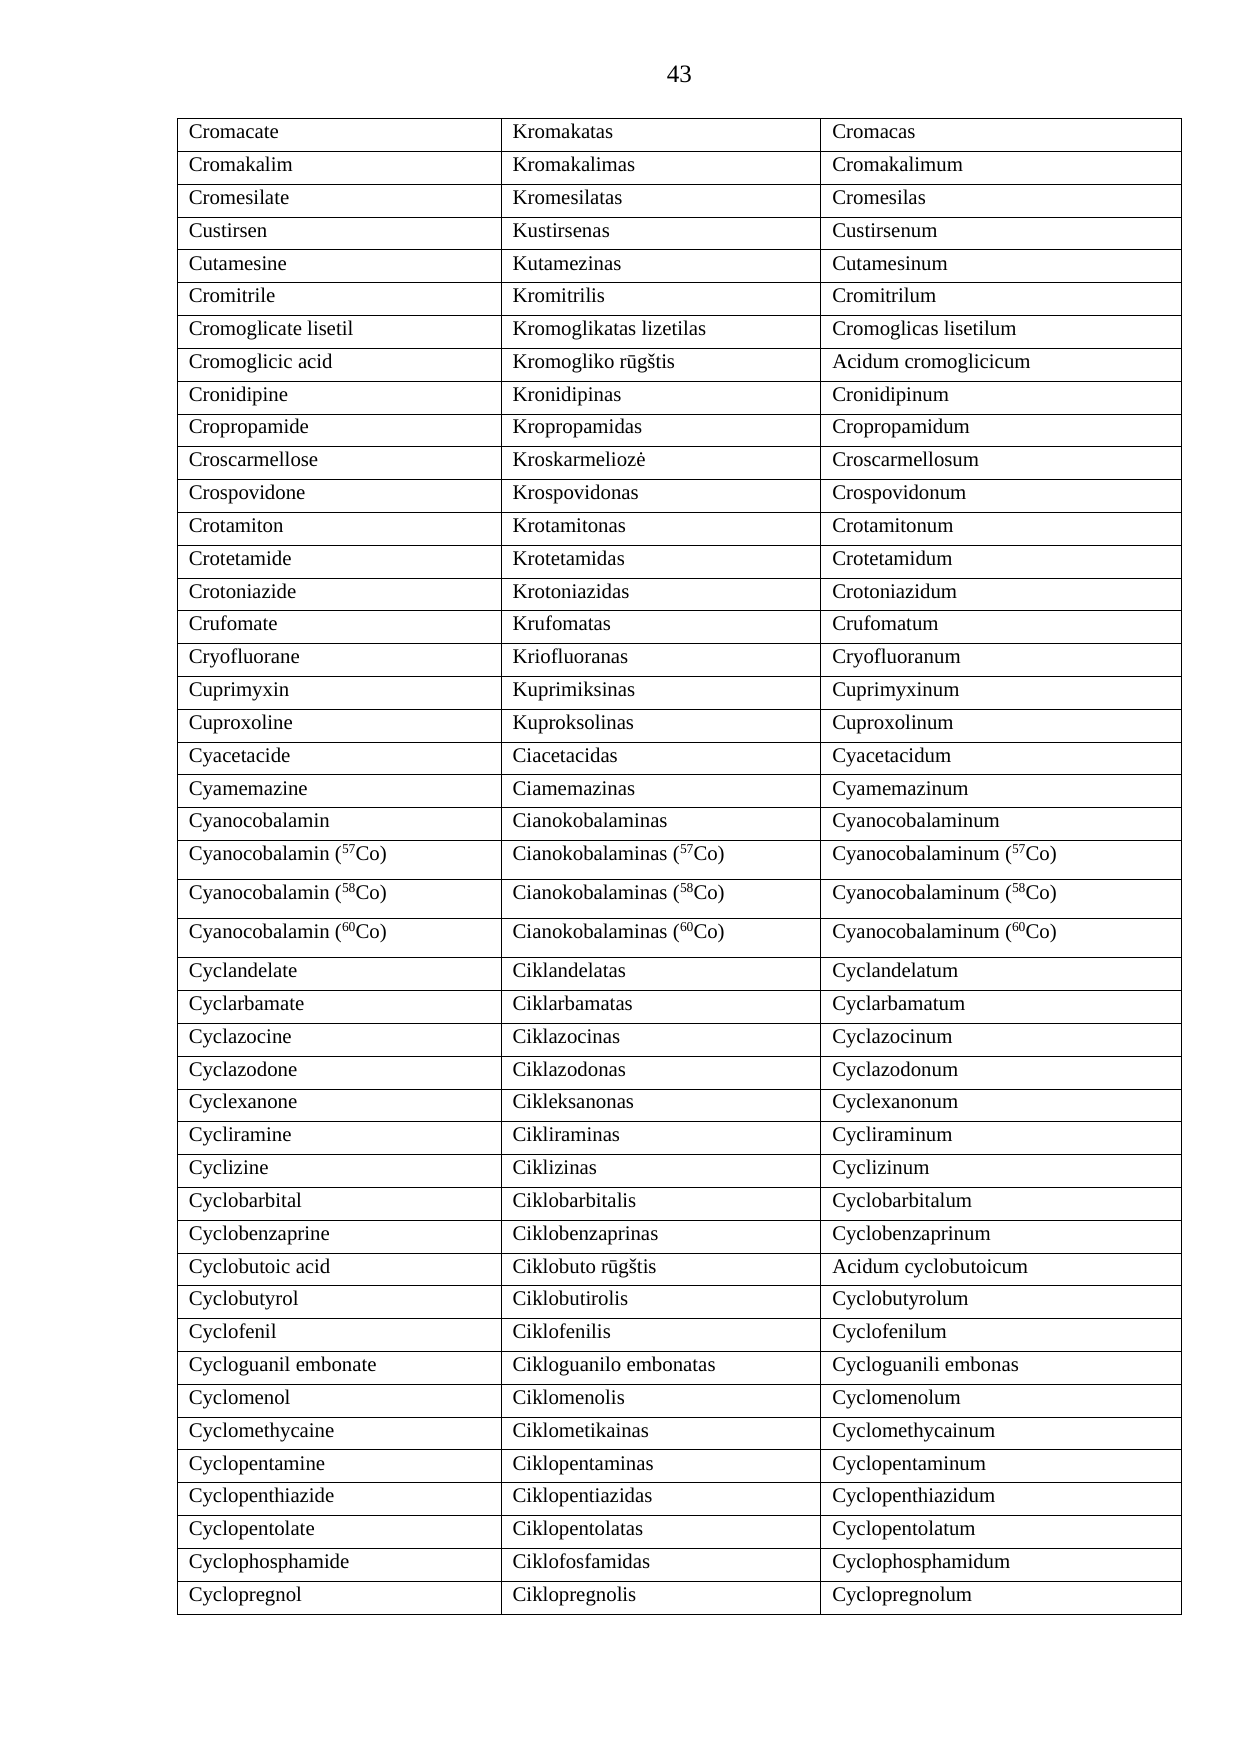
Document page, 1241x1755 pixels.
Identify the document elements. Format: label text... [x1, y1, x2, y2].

table_cell Cyclexanone [178, 1090, 501, 1121]
table_cell Cycliramine [178, 1122, 501, 1154]
table_cell Croscarmellose [178, 447, 501, 479]
table_cell Krufomatas [502, 611, 820, 643]
table_cell Cyclazocine [178, 1024, 501, 1056]
table_cell Cuproxolinum [821, 710, 1181, 742]
table_cell Croscarmellosum [821, 447, 1181, 479]
table_cell Cycloguanil embonate [178, 1352, 501, 1384]
table_cell Ciklofenilis [502, 1319, 820, 1351]
table_cell Cyclarbamate [178, 991, 501, 1023]
table_cell Cyclofenil [178, 1319, 501, 1351]
table_cell Cronidipine [178, 382, 501, 413]
table_cell Kromoglikatas lizetilas [502, 316, 820, 348]
table_cell Cyanocobalaminum (57Co) [821, 841, 1181, 879]
table_cell Cikloguanilo embonatas [502, 1352, 820, 1384]
table_cell Cromesilate [178, 185, 501, 217]
table_cell Ciklandelatas [502, 958, 820, 990]
table_cell Ciklobutirolis [502, 1286, 820, 1318]
table_cell Cyclobarbitalum [821, 1188, 1181, 1220]
table_cell Cyclazocinum [821, 1024, 1181, 1056]
table_cell Cromakalimum [821, 152, 1181, 184]
table_cell Cyclomethycaine [178, 1418, 501, 1449]
table_cell Custirsen [178, 218, 501, 249]
table_cell Crufomate [178, 611, 501, 643]
table_cell Cromitrile [178, 283, 501, 315]
table_cell Cyclopentaminum [821, 1450, 1181, 1482]
table_cell Cromoglicic acid [178, 349, 501, 381]
table_cell Cromakalim [178, 152, 501, 184]
table_cell Ciklopentiazidas [502, 1483, 820, 1515]
table_cell Cryofluoranum [821, 644, 1181, 676]
table_cell Crospovidone [178, 480, 501, 512]
table_cell Cuprimyxinum [821, 677, 1181, 709]
table_cell Crufomatum [821, 611, 1181, 643]
table_cell Cyclophosphamide [178, 1549, 501, 1581]
table_cell Cyanocobalaminum (58Co) [821, 880, 1181, 918]
table_cell Cyclopenthiazide [178, 1483, 501, 1515]
table_cell Crotamitonum [821, 513, 1181, 545]
table_cell Crotetamidum [821, 546, 1181, 577]
table_cell Cyamemazinum [821, 775, 1181, 807]
table_cell Ciklopregnolis [502, 1582, 820, 1613]
table_cell Cromacas [821, 119, 1181, 151]
table_cell Ciklopentaminas [502, 1450, 820, 1482]
table_cell Cianokobalaminas [502, 808, 820, 840]
table_cell Cikleksanonas [502, 1090, 820, 1121]
table_cell Cyclopenthiazidum [821, 1483, 1181, 1515]
table_cell Crospovidonum [821, 480, 1181, 512]
table_cell Ciklomenolis [502, 1385, 820, 1417]
table_cell Ciklofosfamidas [502, 1549, 820, 1581]
table_cell Ciklobenzaprinas [502, 1221, 820, 1252]
table_cell Cyclarbamatum [821, 991, 1181, 1023]
table_cell Cycloguanili embonas [821, 1352, 1181, 1384]
table_cell Cyanocobalamin (58Co) [178, 880, 501, 918]
table_cell Krotamitonas [502, 513, 820, 545]
table_cell Crotetamide [178, 546, 501, 577]
table_cell Acidum cyclobutoicum [821, 1254, 1181, 1285]
table_cell Cuproxoline [178, 710, 501, 742]
table_cell Cyclomenol [178, 1385, 501, 1417]
table_cell Kromesilatas [502, 185, 820, 217]
table_cell Cyclomenolum [821, 1385, 1181, 1417]
table_cell Cyclizine [178, 1155, 501, 1187]
table_cell Cyclopentolatum [821, 1516, 1181, 1548]
table_cell Kropropamidas [502, 415, 820, 446]
table_cell Kromakalimas [502, 152, 820, 184]
table_cell Cyclofenilum [821, 1319, 1181, 1351]
table_cell Cutamesine [178, 250, 501, 282]
table_cell Cyclobarbital [178, 1188, 501, 1220]
table_cell Cromesilas [821, 185, 1181, 217]
table_cell Acidum cromoglicicum [821, 349, 1181, 381]
table_cell Ciklometikainas [502, 1418, 820, 1449]
table_cell Cyanocobalaminum [821, 808, 1181, 840]
table_cell Kromakatas [502, 119, 820, 151]
table_cell Kroskarmeliozė [502, 447, 820, 479]
table_cell Kuproksolinas [502, 710, 820, 742]
table_cell Cikliraminas [502, 1122, 820, 1154]
table_cell Cryofluorane [178, 644, 501, 676]
table_cell Crotoniazidum [821, 579, 1181, 610]
table_cell Cyclandelate [178, 958, 501, 990]
table_cell Cutamesinum [821, 250, 1181, 282]
table_cell Kustirsenas [502, 218, 820, 249]
table_cell Cyclobenzaprinum [821, 1221, 1181, 1252]
table_cell Cyclopregnol [178, 1582, 501, 1613]
table_cell Cyclizinum [821, 1155, 1181, 1187]
table_cell Ciklazodonas [502, 1057, 820, 1088]
table_cell Custirsenum [821, 218, 1181, 249]
table_cell Cyanocobalaminum (60Co) [821, 919, 1181, 957]
table_cell Cycliraminum [821, 1122, 1181, 1154]
table_cell Kromogliko rūgštis [502, 349, 820, 381]
table_cell Krotetamidas [502, 546, 820, 577]
table_cell Crotoniazide [178, 579, 501, 610]
table_cell Cyclobutoic acid [178, 1254, 501, 1285]
table_cell Kromitrilis [502, 283, 820, 315]
table_cell Cyclobutyrolum [821, 1286, 1181, 1318]
table_cell Krospovidonas [502, 480, 820, 512]
table_cell Cianokobalaminas (60Co) [502, 919, 820, 957]
table_cell Ciklobarbitalis [502, 1188, 820, 1220]
table_cell Cyanocobalamin (60Co) [178, 919, 501, 957]
table_cell Ciklizinas [502, 1155, 820, 1187]
table_cell Cyanocobalamin (57Co) [178, 841, 501, 879]
table_cell Cromoglicas lisetilum [821, 316, 1181, 348]
table_cell Cronidipinum [821, 382, 1181, 413]
table_cell Cyclopentamine [178, 1450, 501, 1482]
table_cell Cyclopregnolum [821, 1582, 1181, 1613]
table_cell Ciklazocinas [502, 1024, 820, 1056]
table_cell Cyclobenzaprine [178, 1221, 501, 1252]
table_cell Cianokobalaminas (57Co) [502, 841, 820, 879]
table_cell Cyclexanonum [821, 1090, 1181, 1121]
table_cell Ciamemazinas [502, 775, 820, 807]
table_cell Cyclazodone [178, 1057, 501, 1088]
table_cell Cyanocobalamin [178, 808, 501, 840]
table_cell Cyacetacide [178, 743, 501, 774]
table_cell Crotamiton [178, 513, 501, 545]
table_cell Cyclomethycainum [821, 1418, 1181, 1449]
table_cell Ciklarbamatas [502, 991, 820, 1023]
table_cell Cromoglicate lisetil [178, 316, 501, 348]
table_cell Cromacate [178, 119, 501, 151]
table_cell Cromitrilum [821, 283, 1181, 315]
table_cell Krotoniazidas [502, 579, 820, 610]
table_cell Cyclobutyrol [178, 1286, 501, 1318]
table_cell Cyclophosphamidum [821, 1549, 1181, 1581]
table_cell Ciacetacidas [502, 743, 820, 774]
table_cell Cyacetacidum [821, 743, 1181, 774]
table_cell Cyclandelatum [821, 958, 1181, 990]
table_cell Ciklobuto rūgštis [502, 1254, 820, 1285]
table_cell Cyamemazine [178, 775, 501, 807]
table_cell Cyclazodonum [821, 1057, 1181, 1088]
table_cell Kuprimiksinas [502, 677, 820, 709]
table_cell Cyclopentolate [178, 1516, 501, 1548]
table_cell Kutamezinas [502, 250, 820, 282]
table_cell Kronidipinas [502, 382, 820, 413]
table_cell Cuprimyxin [178, 677, 501, 709]
table_cell Ciklopentolatas [502, 1516, 820, 1548]
table_cell Kriofluoranas [502, 644, 820, 676]
table_cell Cianokobalaminas (58Co) [502, 880, 820, 918]
table_cell Cropropamide [178, 415, 501, 446]
table_cell Cropropamidum [821, 415, 1181, 446]
